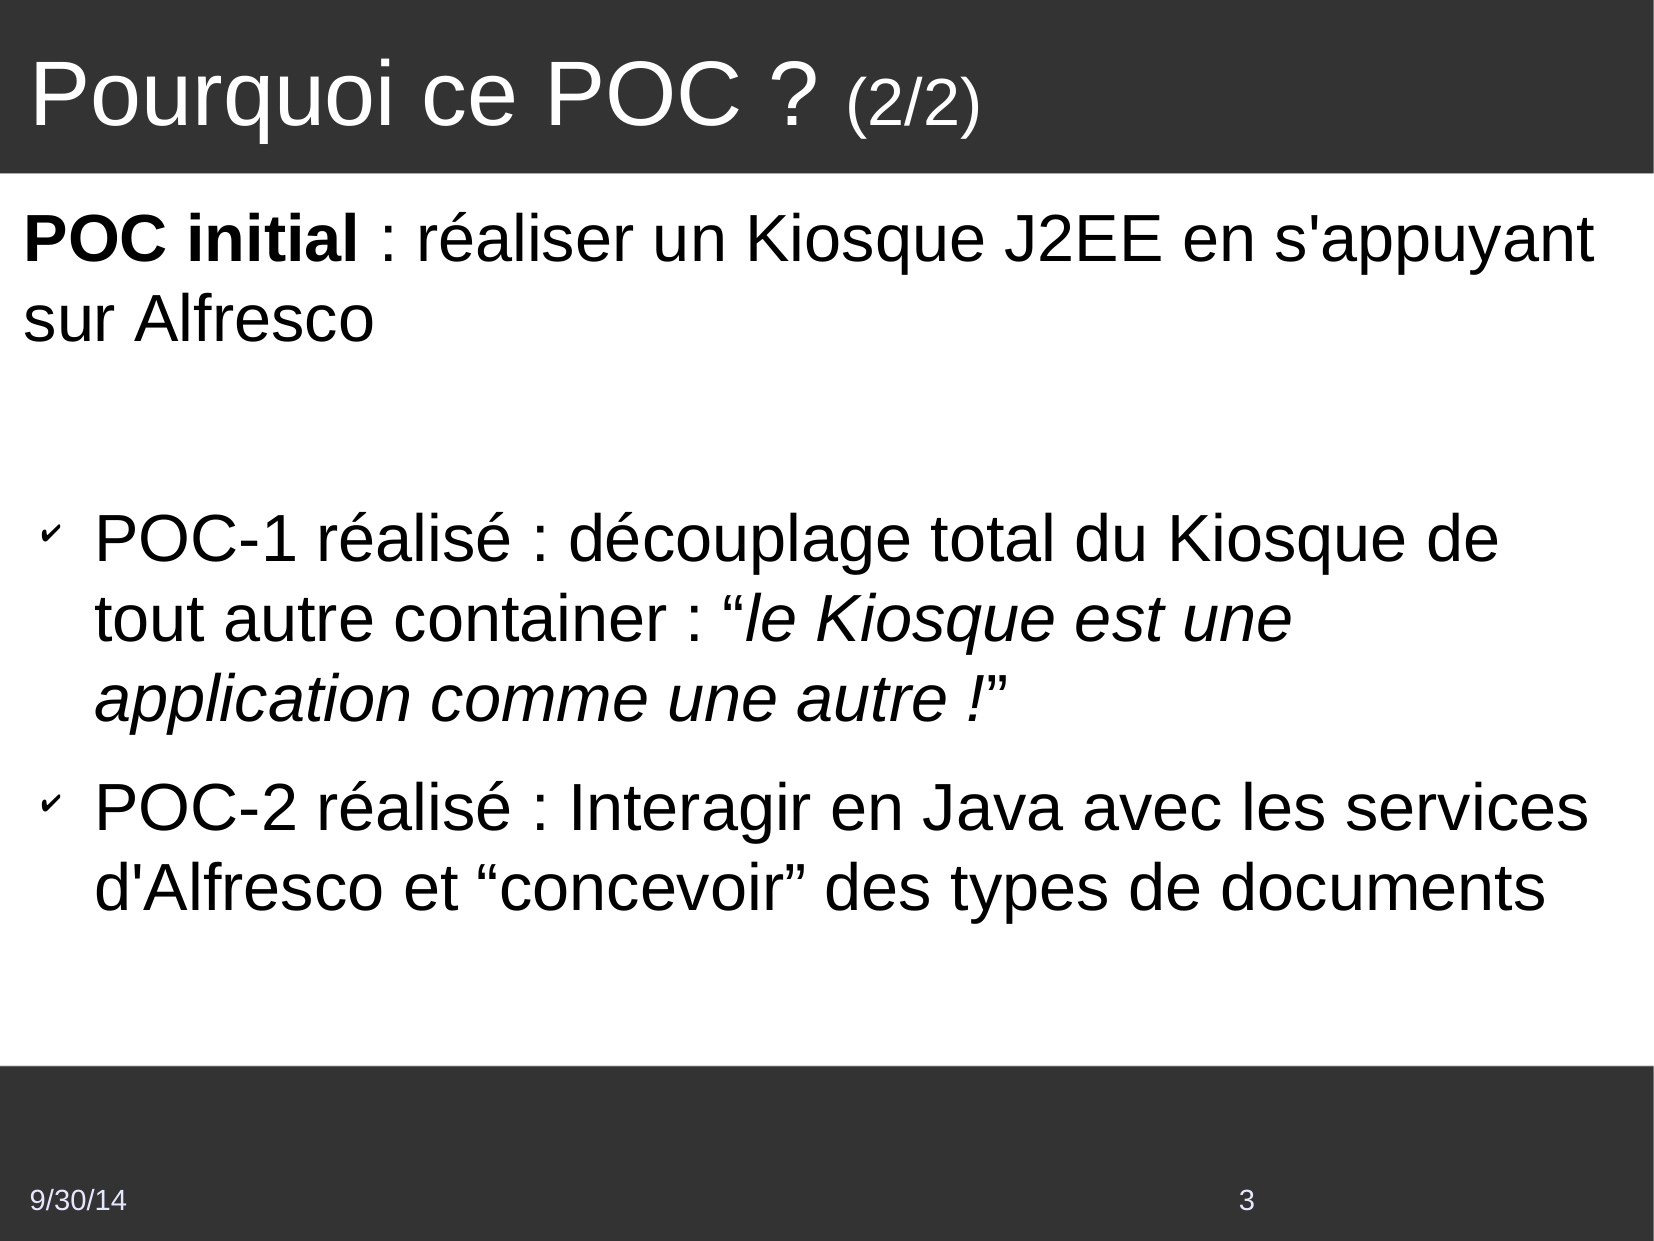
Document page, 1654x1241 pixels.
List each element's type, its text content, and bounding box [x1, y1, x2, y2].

picture [0, 0, 1654, 1241]
title Pourquoi ce POC ? (2/2) [29, 33, 1625, 144]
list POC initial : réaliser un Kiosque J2EE en s'appuyant sur Alfresco POC-1 réalisé : découplage total du Kiosque de tout autre container : “le Kiosque est une application comme une autre !” POC-2 réalisé : Interagir en Java avec les services d'Alfresco et “concevoir” des types de documents [23, 195, 1619, 925]
text_box 9/30/14 [29, 1181, 566, 1241]
text_box [1238, 1181, 1625, 1241]
